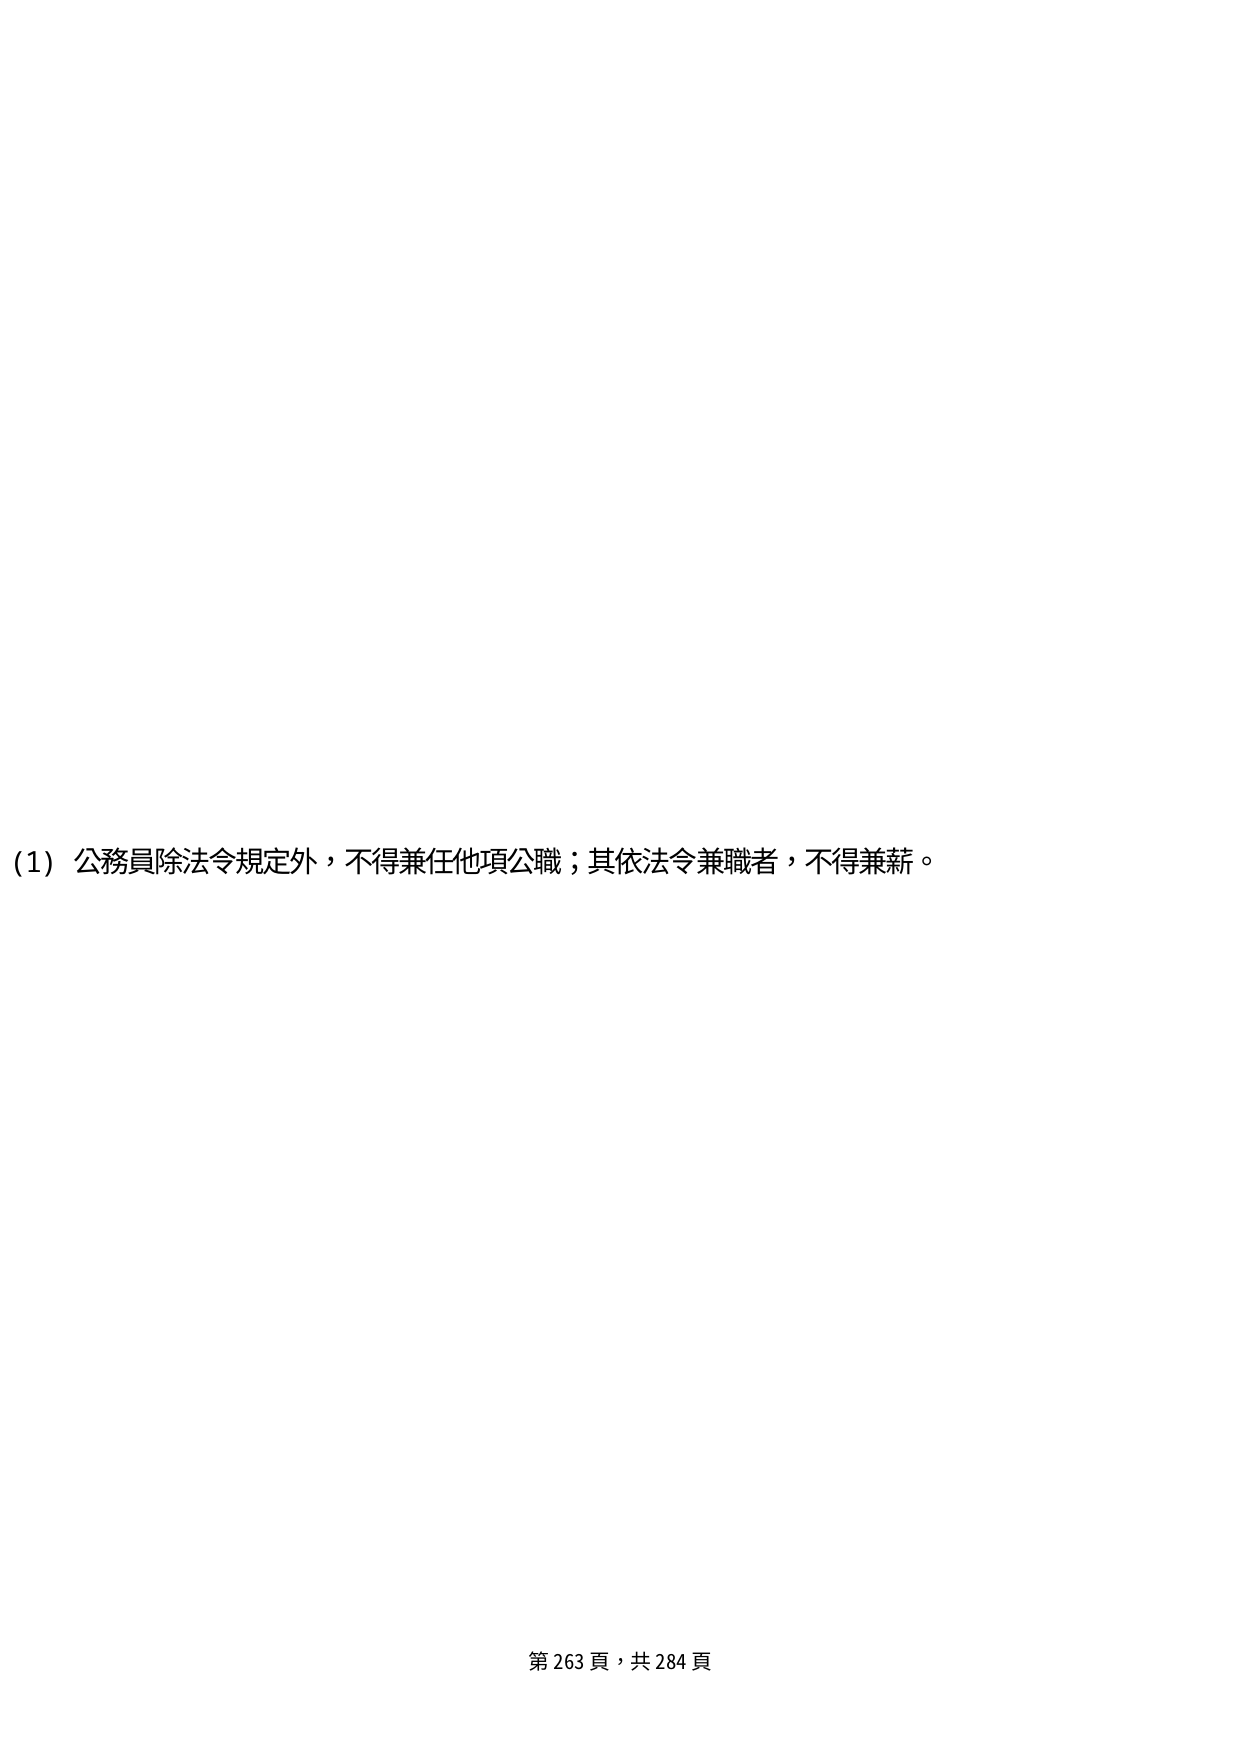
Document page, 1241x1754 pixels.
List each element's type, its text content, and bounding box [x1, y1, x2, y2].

list 公務員除法令規定外，不得兼任他項公職；其依法令兼職者，不得兼薪。 [9, 818, 1165, 880]
